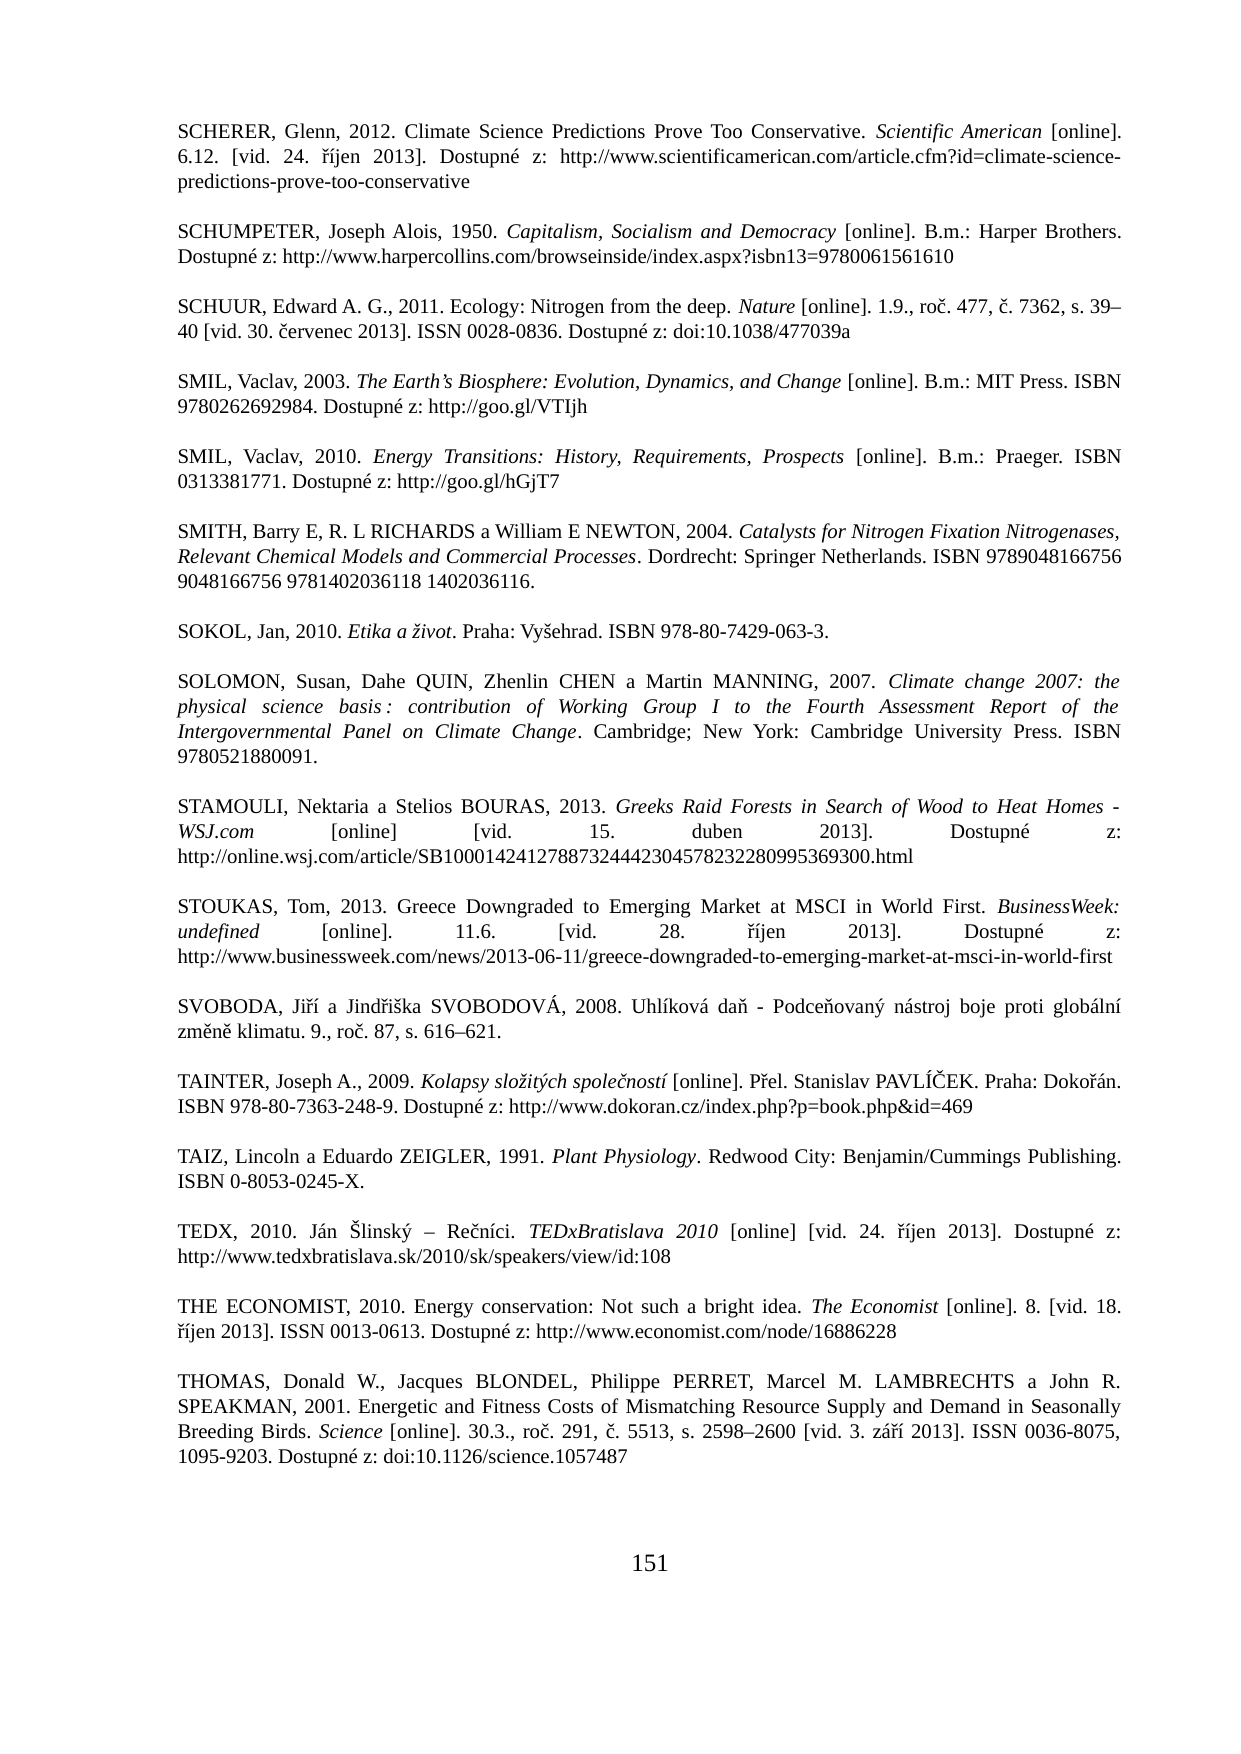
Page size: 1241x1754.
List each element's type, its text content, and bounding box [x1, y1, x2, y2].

text SOKOL, Jan, 2010. Etika a život. Praha: Vyšehrad. ISBN 978-80-7429-063-3. [177, 618, 1122, 643]
text SOLOMON, Susan, Dahe QUIN, Zhenlin CHEN a Martin MANNING, 2007. Climate change 2007: the physical science basis : contribution of Working Group I to the Fourth Assessment Report of the Intergovernmental Panel on Climate Change. Cambridge; New York: Cambridge University Press. ISBN 9780521880091. [177, 668, 1122, 768]
text STAMOULI, Nektaria a Stelios BOURAS, 2013. Greeks Raid Forests in Search of Wood to Heat Homes - WSJ.com [online] [vid. 15. duben 2013]. Dostupné z: http://online.wsj.com/article/SB10001424127887324442304578232280995369300.html [177, 793, 1122, 868]
text TAINTER, Joseph A., 2009. Kolapsy složitých společností [online]. Přel. Stanislav PAVLÍČEK. Praha: Dokořán. ISBN 978-80-7363-248-9. Dostupné z: http://www.dokoran.cz/index.php?p=book.php&id=469 [177, 1068, 1122, 1118]
text SCHERER, Glenn, 2012. Climate Science Predictions Prove Too Conservative. Scientific American [online]. 6.12. [vid. 24. říjen 2013]. Dostupné z: http://www.scientificamerican.com/article.cfm?id=climate-science-predictions-prove-too-conservative [177, 118, 1122, 193]
text THOMAS, Donald W., Jacques BLONDEL, Philippe PERRET, Marcel M. LAMBRECHTS a John R. SPEAKMAN, 2001. Energetic and Fitness Costs of Mismatching Resource Supply and Demand in Seasonally Breeding Birds. Science [online]. 30.3., roč. 291, č. 5513, s. 2598–2600 [vid. 3. září 2013]. ISSN 0036-8075, 1095-9203. Dostupné z: doi:10.1126/science.1057487 [177, 1368, 1122, 1468]
text THE ECONOMIST, 2010. Energy conservation: Not such a bright idea. The Economist [online]. 8. [vid. 18. říjen 2013]. ISSN 0013-0613. Dostupné z: http://www.economist.com/node/16886228 [177, 1293, 1122, 1343]
text SCHUMPETER, Joseph Alois, 1950. Capitalism, Socialism and Democracy [online]. B.m.: Harper Brothers. Dostupné z: http://www.harpercollins.com/browseinside/index.aspx?isbn13=9780061561610 [177, 218, 1122, 268]
text STOUKAS, Tom, 2013. Greece Downgraded to Emerging Market at MSCI in World First. BusinessWeek: undefined [online]. 11.6. [vid. 28. říjen 2013]. Dostupné z: http://www.businessweek.com/news/2013-06-11/greece-downgraded-to-emerging-market-at-msci-in-world-first [177, 893, 1122, 968]
text SVOBODA, Jiří a Jindřiška SVOBODOVÁ, 2008. Uhlíková daň - Podceňovaný nástroj boje proti globální změně klimatu. 9., roč. 87, s. 616–621. [177, 993, 1122, 1043]
text SMIL, Vaclav, 2003. The Earth’s Biosphere: Evolution, Dynamics, and Change [online]. B.m.: MIT Press. ISBN 9780262692984. Dostupné z: http://goo.gl/VTIjh [177, 368, 1122, 418]
text SMIL, Vaclav, 2010. Energy Transitions: History, Requirements, Prospects [online]. B.m.: Praeger. ISBN 0313381771. Dostupné z: http://goo.gl/hGjT7 [177, 443, 1122, 493]
text SMITH, Barry E, R. L RICHARDS a William E NEWTON, 2004. Catalysts for Nitrogen Fixation Nitrogenases, Relevant Chemical Models and Commercial Processes. Dordrecht: Springer Netherlands. ISBN 9789048166756 9048166756 9781402036118 1402036116. [177, 518, 1122, 593]
text TEDX, 2010. Ján Šlinský – Rečníci. TEDxBratislava 2010 [online] [vid. 24. říjen 2013]. Dostupné z: http://www.tedxbratislava.sk/2010/sk/speakers/view/id:108 [177, 1218, 1122, 1268]
text SCHUUR, Edward A. G., 2011. Ecology: Nitrogen from the deep. Nature [online]. 1.9., roč. 477, č. 7362, s. 39–40 [vid. 30. červenec 2013]. ISSN 0028-0836. Dostupné z: doi:10.1038/477039a [177, 293, 1122, 343]
text TAIZ, Lincoln a Eduardo ZEIGLER, 1991. Plant Physiology. Redwood City: Benjamin/Cummings Publishing. ISBN 0-8053-0245-X. [177, 1143, 1122, 1193]
